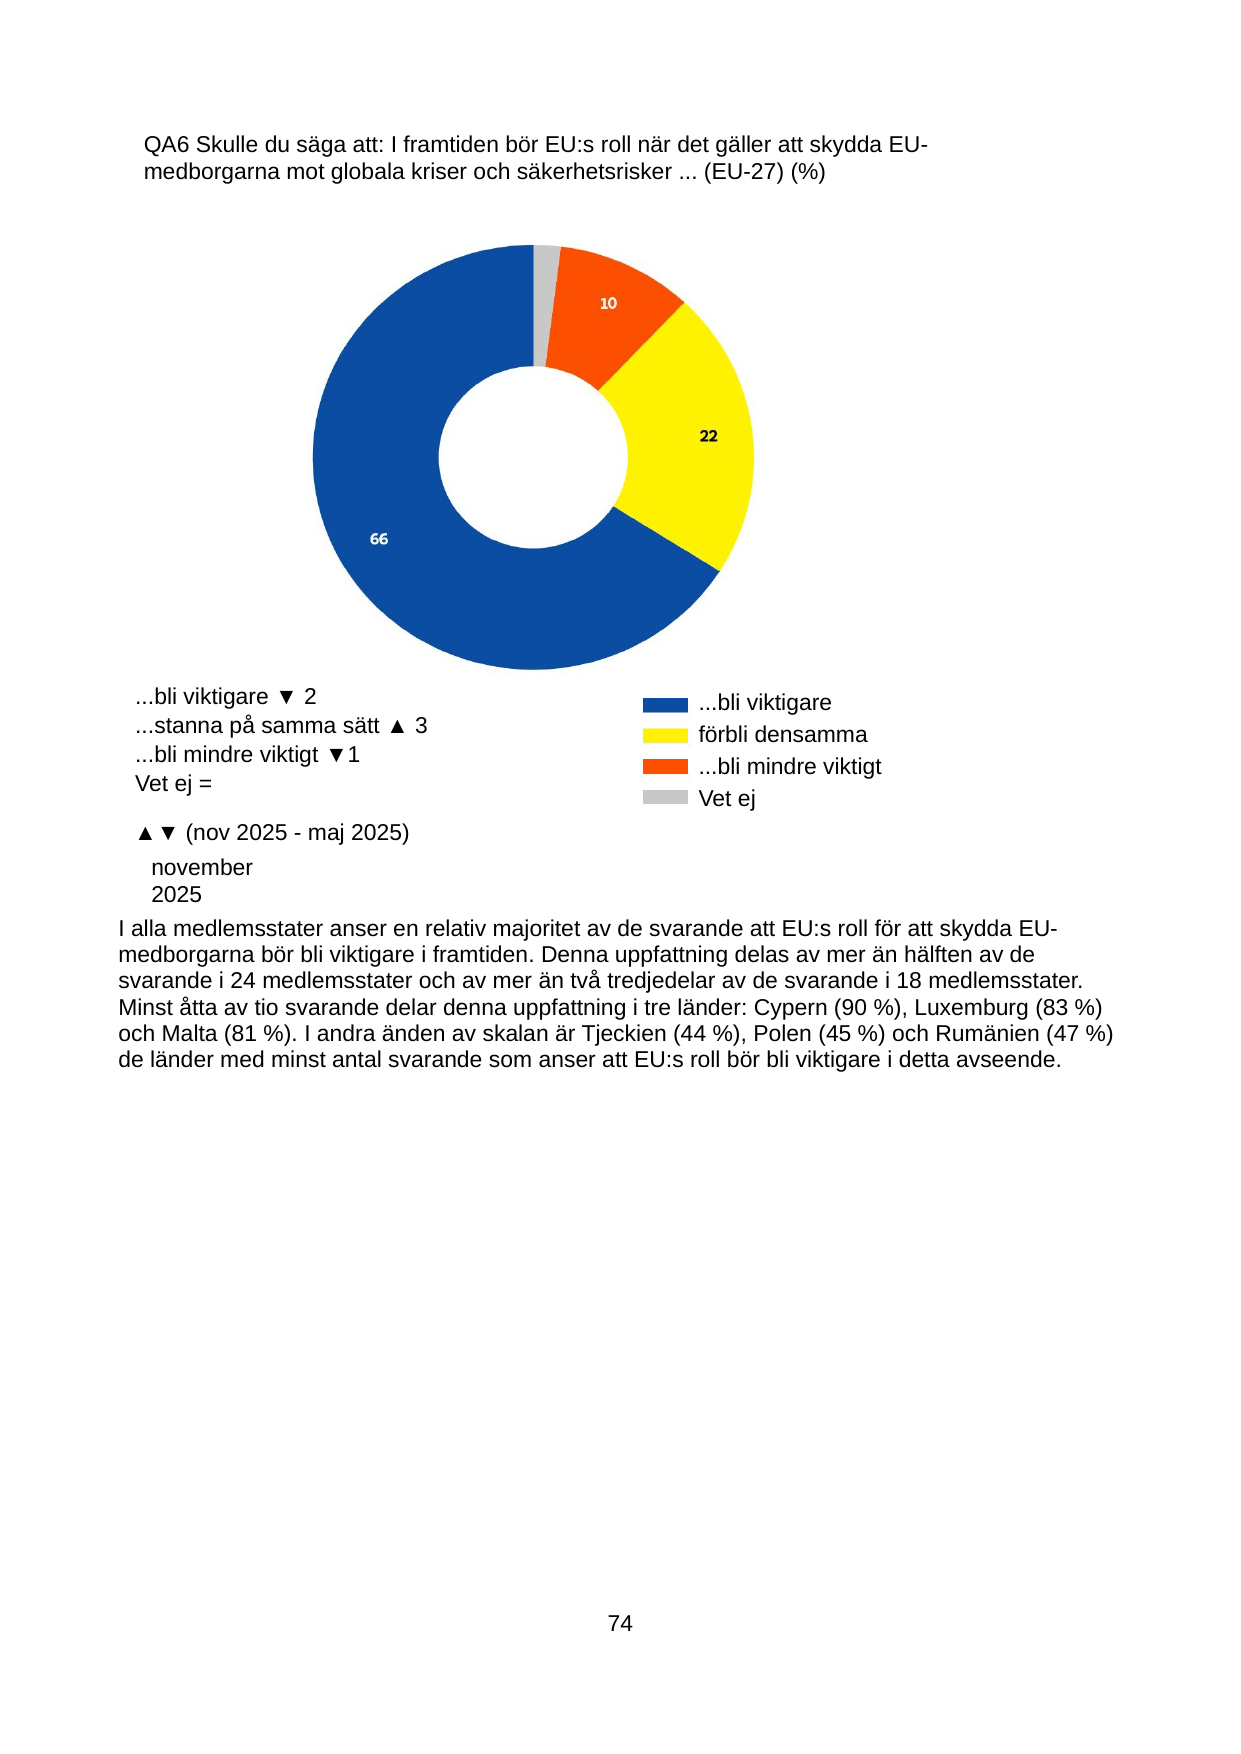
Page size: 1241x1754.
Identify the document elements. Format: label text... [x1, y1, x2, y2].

picture [631, 690, 691, 807]
picture [307, 238, 757, 675]
text I alla medlemsstater anser en relativ majoritet av de svarande att EU:s roll för att skydda EU-medborgarna bör bli viktigare i framtiden. Denna uppfattning delas av mer än hälften av de svarande i 24 medlemsstater och av mer än två tredjedelar av de svarande i 18 medlemsstater. Minst åtta av tio svarande delar denna uppfattning i tre länder: Cypern (90 %), Luxemburg (83 %) och Malta (81 %). I andra änden av skalan är Tjeckien (44 %), Polen (45 %) och Rumänien (47 %) de länder med minst antal svarande som anser att EU:s roll bör bli viktigare i detta avseende. [118, 124, 1122, 1073]
